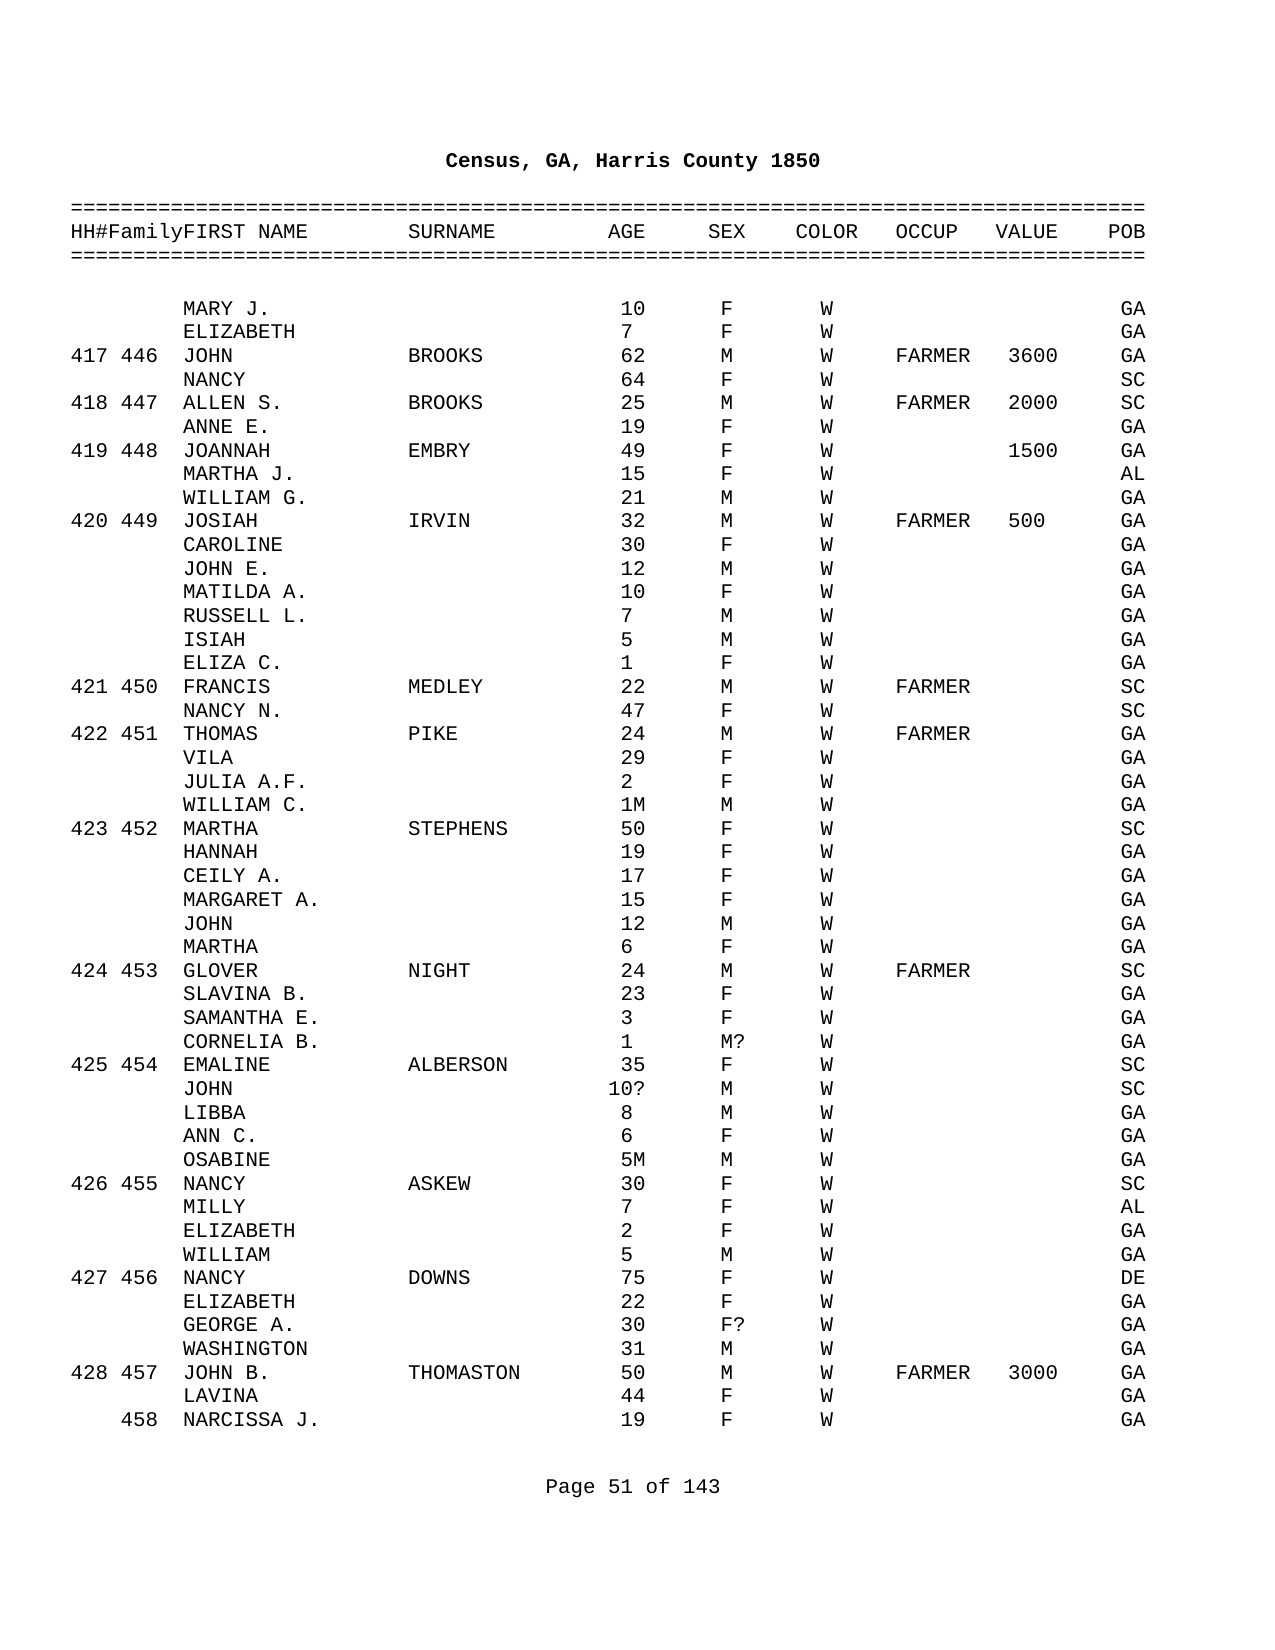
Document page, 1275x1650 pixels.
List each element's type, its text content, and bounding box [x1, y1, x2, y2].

text Osabine 5m M W GA [70, 1149, 1195, 1173]
text Milly 7 F W AL [70, 1196, 1195, 1220]
text Russell L. 7 M W GA [70, 605, 1195, 629]
text Ceily A. 17 F W GA [70, 865, 1195, 889]
text 418 447 Allen S. BROOKS 25 M W farmer 2000 SC [70, 392, 1195, 416]
text John 12 M W GA [70, 912, 1195, 936]
text Nancy N. 47 F W SC [70, 700, 1195, 723]
text Eliza C. 1 F W GA [70, 652, 1195, 676]
text Ann C. 6 F W GA [70, 1125, 1195, 1149]
text Julia A.F. 2 F W GA [70, 771, 1195, 794]
text 419 448 Joannah EMBRY 49 F W 1500 GA [70, 439, 1195, 463]
text Nancy 64 F W SC [70, 369, 1195, 392]
text 421 450 Francis MEDLEY 22 M W farmer SC [70, 676, 1195, 700]
text 428 457 John B. THOMASTON 50 M W farmer 3000 GA [70, 1362, 1195, 1385]
text 417 446 John BROOKS 62 M W farmer 3600 GA [70, 345, 1195, 369]
text Isiah 5 M W GA [70, 629, 1195, 652]
text Matilda A. 10 F W GA [70, 581, 1195, 605]
text George A. 30 F? W GA [70, 1314, 1195, 1338]
text 426 455 Nancy ASKEW 30 F W SC [70, 1173, 1195, 1196]
text Anne E. 19 F W GA [70, 416, 1195, 439]
text William G. 21 M W GA [70, 487, 1195, 511]
text 424 453 Glover NIGHT 24 M W farmer SC [70, 960, 1195, 983]
text Lavina 44 F W GA [70, 1385, 1195, 1409]
text 423 452 Martha STEPHENS 50 F W SC [70, 818, 1195, 842]
text Martha 6 F W GA [70, 936, 1195, 960]
text 458 Narcissa J. 19 F W GA [70, 1409, 1195, 1433]
text 420 449 Josiah IRVIN 32 M W farmer 500 GA [70, 511, 1195, 534]
text Slavina B. 23 F W GA [70, 983, 1195, 1007]
text 427 456 Nancy DOWNS 75 F W DE [70, 1267, 1195, 1291]
text Elizabeth 22 F W GA [70, 1291, 1195, 1314]
text Caroline 30 F W GA [70, 534, 1195, 558]
text Elizabeth 2 F W GA [70, 1220, 1195, 1243]
text Samantha E. 3 F W GA [70, 1007, 1195, 1031]
text Elizabeth 7 F W GA [70, 321, 1195, 345]
text William C. 1m M W GA [70, 794, 1195, 818]
text Cornelia B. 1 M? W GA [70, 1031, 1195, 1054]
text John 10? M W SC [70, 1078, 1195, 1102]
text Hannah 19 F W GA [70, 842, 1195, 865]
text Mary J. 10 F W GA [70, 298, 1195, 321]
text William 5 M W GA [70, 1243, 1195, 1267]
text 422 451 Thomas PIKE 24 M W farmer GA [70, 723, 1195, 747]
text Margaret A. 15 F W GA [70, 889, 1195, 912]
text John E. 12 M W GA [70, 558, 1195, 581]
text Martha J. 15 F W AL [70, 463, 1195, 487]
text Washington 31 M W GA [70, 1338, 1195, 1362]
text Vila 29 F W GA [70, 747, 1195, 771]
text Libba 8 M W GA [70, 1102, 1195, 1125]
text 425 454 Emaline ALBERSON 35 F W SC [70, 1054, 1195, 1078]
